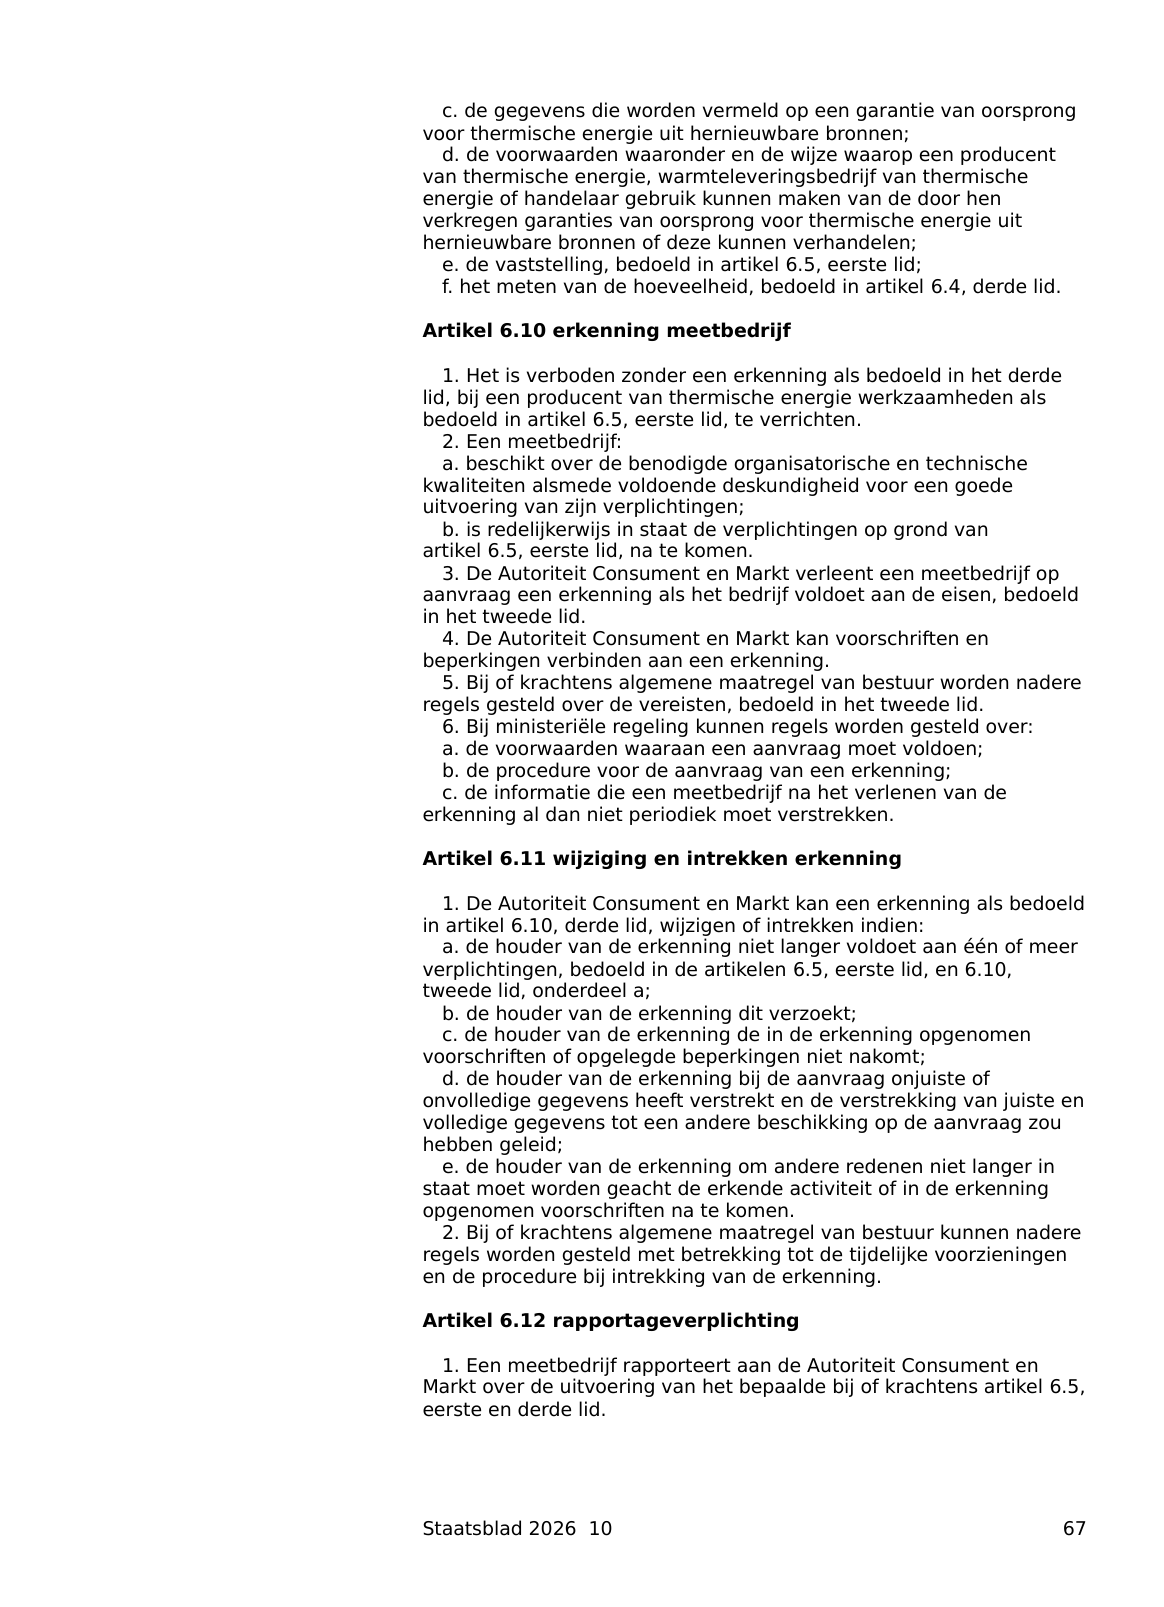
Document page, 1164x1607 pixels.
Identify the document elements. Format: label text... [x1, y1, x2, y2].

text a. de voorwaarden waaraan een aanvraag moet voldoen; [422, 738, 1087, 760]
text c. de houder van de erkenning de in de erkenning opgenomen voorschriften of opgelegde beperkingen niet nakomt; [422, 1024, 1087, 1068]
subtitle Artikel 6.11 wijziging en intrekken erkenning [422, 848, 1087, 870]
text 3. De Autoriteit Consument en Markt verleent een meetbedrijf op aanvraag een erkenning als het bedrijf voldoet aan de eisen, bedoeld in het tweede lid. [422, 562, 1087, 628]
text 1. Een meetbedrijf rapporteert aan de Autoriteit Consument en Markt over de uitvoering van het bepaalde bij of krachtens artikel 6.5, eerste en derde lid. [422, 1354, 1087, 1420]
text b. de procedure voor de aanvraag van een erkenning; [422, 760, 1087, 782]
text d. de voorwaarden waaronder en de wijze waarop een producent van thermische energie, warmteleveringsbedrijf van thermische energie of handelaar gebruik kunnen maken van de door hen verkregen garanties van oorsprong voor thermische energie uit hernieuwbare bronnen of deze kunnen verhandelen; [422, 144, 1087, 254]
text 5. Bij of krachtens algemene maatregel van bestuur worden nadere regels gesteld over de vereisten, bedoeld in het tweede lid. [422, 672, 1087, 716]
text 1. Het is verboden zonder een erkenning als bedoeld in het derde lid, bij een producent van thermische energie werkzaamheden als bedoeld in artikel 6.5, eerste lid, te verrichten. [422, 364, 1087, 431]
text a. beschikt over de benodigde organisatorische en technische kwaliteiten alsmede voldoende deskundigheid voor een goede uitvoering van zijn verplichtingen; [422, 452, 1087, 518]
text 2. Een meetbedrijf: [422, 431, 1087, 452]
subtitle Artikel 6.10 erkenning meetbedrijf [422, 320, 1087, 342]
text c. de gegevens die worden vermeld op een garantie van oorsprong voor thermische energie uit hernieuwbare bronnen; [422, 100, 1087, 144]
text 4. De Autoriteit Consument en Markt kan voorschriften en beperkingen verbinden aan een erkenning. [422, 628, 1087, 672]
text e. de houder van de erkenning om andere redenen niet langer in staat moet worden geacht de erkende activiteit of in de erkenning opgenomen voorschriften na te komen. [422, 1156, 1087, 1222]
text 6. Bij ministeriële regeling kunnen regels worden gesteld over: [422, 716, 1087, 738]
text b. is redelijkerwijs in staat de verplichtingen op grond van artikel 6.5, eerste lid, na te komen. [422, 518, 1087, 562]
text d. de houder van de erkenning bij de aanvraag onjuiste of onvolledige gegevens heeft verstrekt en de verstrekking van juiste en volledige gegevens tot een andere beschikking op de aanvraag zou hebben geleid; [422, 1068, 1087, 1156]
text b. de houder van de erkenning dit verzoekt; [422, 1002, 1087, 1024]
text f. het meten van de hoeveelheid, bedoeld in artikel 6.4, derde lid. [422, 276, 1087, 298]
text e. de vaststelling, bedoeld in artikel 6.5, eerste lid; [422, 254, 1087, 276]
text 2. Bij of krachtens algemene maatregel van bestuur kunnen nadere regels worden gesteld met betrekking tot de tijdelijke voorzieningen en de procedure bij intrekking van de erkenning. [422, 1222, 1087, 1288]
text 1. De Autoriteit Consument en Markt kan een erkenning als bedoeld in artikel 6.10, derde lid, wijzigen of intrekken indien: [422, 892, 1087, 936]
text c. de informatie die een meetbedrijf na het verlenen van de erkenning al dan niet periodiek moet verstrekken. [422, 782, 1087, 826]
subtitle Artikel 6.12 rapportageverplichting [422, 1310, 1087, 1332]
text a. de houder van de erkenning niet langer voldoet aan één of meer verplichtingen, bedoeld in de artikelen 6.5, eerste lid, en 6.10, tweede lid, onderdeel a; [422, 936, 1087, 1002]
